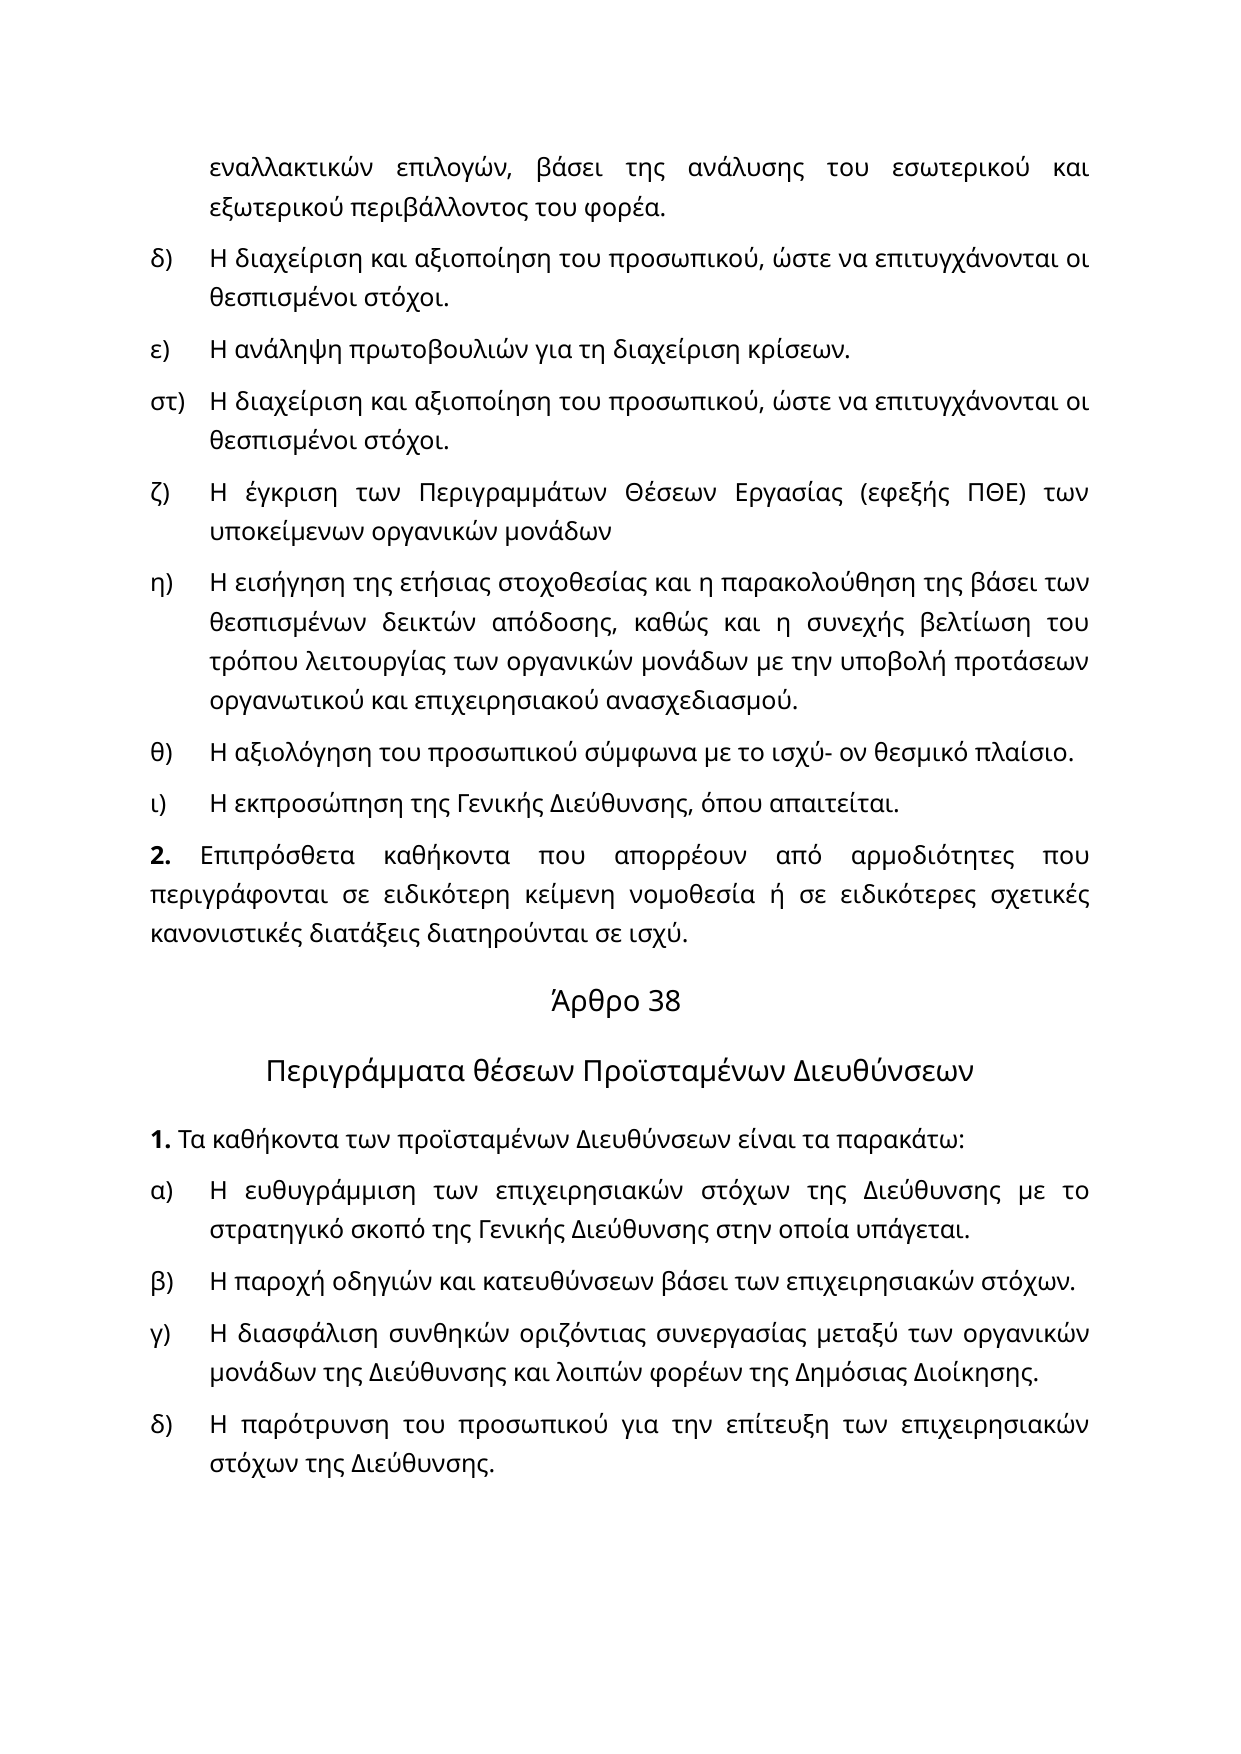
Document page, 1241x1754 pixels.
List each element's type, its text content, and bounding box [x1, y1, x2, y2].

list δ) Η παρότρυνση του προσωπικού για την επίτευξη των επιχειρησιακών στόχων της Διεύθυνσης. [150, 1406, 1090, 1479]
text 1. Τα καθήκοντα των προϊσταμένων Διευθύνσεων είναι τα παρακάτω: [150, 1121, 1090, 1155]
list β) Η παροχή οδηγιών και κατευθύνσεων βάσει των επιχειρησιακών στόχων. [150, 1264, 1090, 1298]
list ε) Η ανάληψη πρωτοβουλιών για τη διαχείριση κρίσεων. [150, 332, 1090, 366]
list γ) Η διασφάλιση συνθηκών οριζόντιας συνεργασίας μεταξύ των οργανικών μονάδων της Διεύθυνσης και λοιπών φορέων της Δημόσιας Διοίκησης. [150, 1315, 1090, 1389]
list α) Η ευθυγράμμιση των επιχειρησιακών στόχων της Διεύθυνσης με το στρατηγικό σκοπό της Γενικής Διεύθυνσης στην οποία υπάγεται. [150, 1173, 1090, 1246]
subtitle Περιγράμματα θέσεων Προϊσταμένων Διευθύνσεων [150, 1051, 1090, 1090]
text 2. Επιπρόσθετα καθήκοντα που απορρέουν από αρμοδιότητες που περιγράφονται σε ειδικότερη κείμενη νομοθεσία ή σε ειδικότερες σχετικές κανονιστικές διατάξεις διατηρούνται σε ισχύ. [150, 837, 1090, 950]
list στ) Η διαχείριση και αξιοποίηση του προσωπικού, ώστε να επιτυγχάνονται οι θεσπισμένοι στόχοι. [150, 383, 1090, 457]
list ζ) Η έγκριση των Περιγραμμάτων Θέσεων Εργασίας (εφεξής ΠΘΕ) των υποκείμενων οργανικών μονάδων [150, 474, 1090, 547]
list δ) Η διαχείριση και αξιοποίηση του προσωπικού, ώστε να επιτυγχάνονται οι θεσπισμένοι στόχοι. [150, 241, 1090, 314]
list η) Η εισήγηση της ετήσιας στοχοθεσίας και η παρακολούθηση της βάσει των θεσπισμένων δεικτών απόδοσης, καθώς και η συνεχής βελτίωση του τρόπου λειτουργίας των οργανικών μονάδων με την υποβολή προτάσεων οργανωτικού και επιχειρησιακού ανασχεδιασμού. [150, 565, 1090, 717]
subtitle Άρθρο 38 [150, 980, 1090, 1020]
list θ) Η αξιολόγηση του προσωπικού σύμφωνα με το ισχύ- ον θεσμικό πλαίσιο. [150, 734, 1090, 768]
list ι) Η εκπροσώπηση της Γενικής Διεύθυνσης, όπου απαιτείται. [150, 786, 1090, 820]
list εναλλακτικών επιλογών, βάσει της ανάλυσης του εσωτερικού και εξωτερικού περιβάλλοντος του φορέα. [150, 150, 1090, 223]
